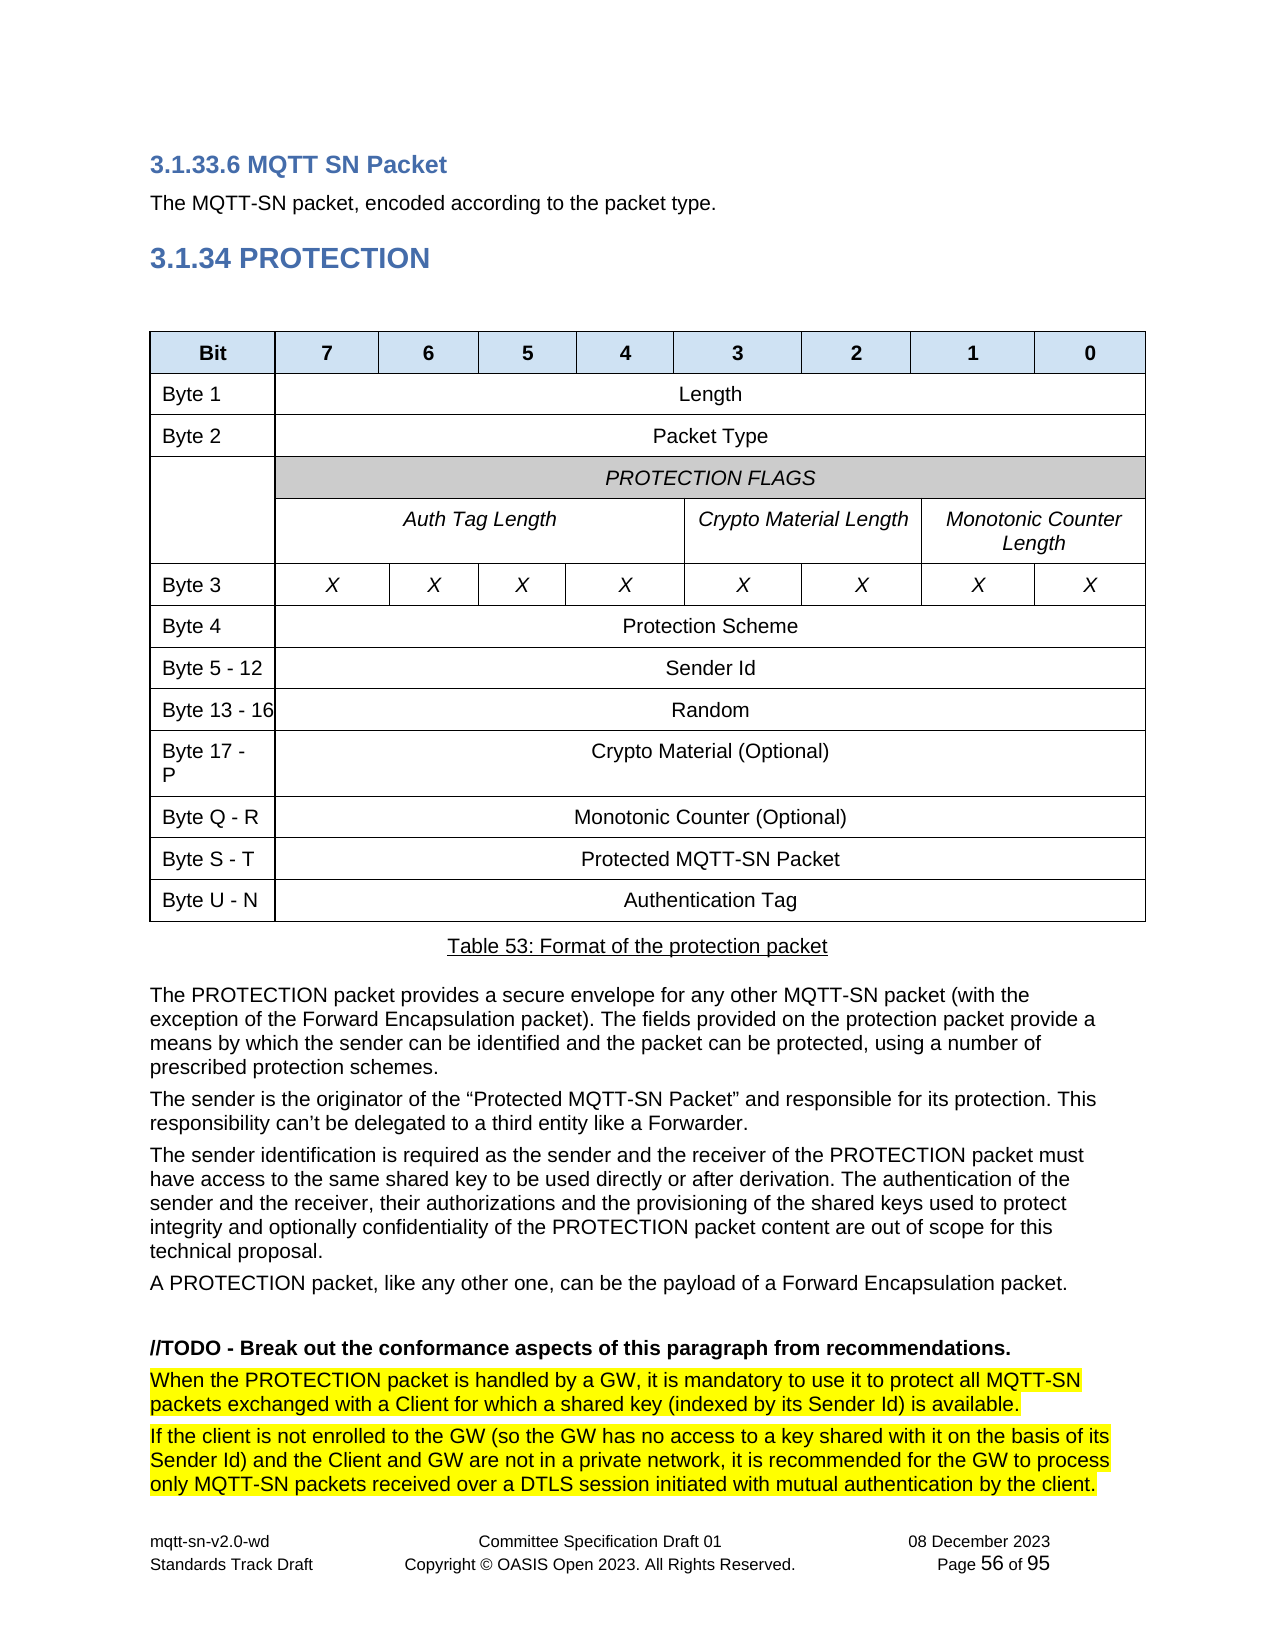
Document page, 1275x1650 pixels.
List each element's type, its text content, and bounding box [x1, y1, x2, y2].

table_cell [151, 457, 274, 563]
table_header 6 [379, 332, 478, 373]
table_cell Byte 2 [151, 415, 274, 456]
text The sender identification is required as the sender and the receiver of the PROTECTION packet must have access to the same shared key to be used directly or after derivation. The authentication of the sender and the receiver, their authorizations and the provisioning of the shared keys used to protect integrity and optionally confidentiality of the PROTECTION packet content are out of scope for this technical proposal. [149, 1143, 1124, 1263]
table_cell Byte Q - R [151, 797, 274, 837]
table_cell X [802, 564, 921, 605]
table_header 3 [674, 332, 801, 373]
table_cell Random [276, 689, 1145, 730]
table_header 1 [911, 332, 1034, 373]
text A PROTECTION packet, like any other one, can be the payload of a Forward Encapsulation packet. [149, 1271, 1124, 1295]
table_cell Byte U - N [151, 880, 274, 921]
subtitle 3.1.33.6 MQTT SN Packet [150, 150, 1124, 179]
table_cell PROTECTION FLAGS [276, 457, 1145, 498]
table_cell Crypto Material (Optional) [276, 731, 1145, 796]
table_cell Byte 1 [151, 374, 274, 414]
table_cell Byte 4 [151, 606, 274, 647]
table_cell Byte 5 - 12 [151, 648, 274, 688]
text Table 53: Format of the protection packet [150, 934, 1125, 958]
text The PROTECTION packet provides a secure envelope for any other MQTT-SN packet (with the exception of the Forward Encapsulation packet). The fields provided on the protection packet provide a means by which the sender can be identified and the packet can be protected, using a number of prescribed protection schemes. [149, 983, 1124, 1078]
text The sender is the originator of the “Protected MQTT-SN Packet” and responsible for its protection. This responsibility can’t be delegated to a third entity like a Forwarder. [149, 1087, 1124, 1135]
table_cell X [276, 564, 389, 605]
table_cell Byte 17 - P [151, 731, 274, 796]
table_cell Byte S - T [151, 838, 274, 879]
table_cell Protection Scheme [276, 606, 1145, 647]
table_cell Length [276, 374, 1145, 414]
subtitle 3.1.34 PROTECTION [150, 241, 1125, 274]
table_cell X [922, 564, 1034, 605]
text //TODO - Break out the conformance aspects of this paragraph from recommendations. [149, 1336, 1124, 1360]
table_header 2 [802, 332, 910, 373]
table_cell X [390, 564, 478, 605]
table_header 5 [479, 332, 576, 373]
table_header 7 [276, 332, 378, 373]
table_cell Monotonic Counter (Optional) [276, 797, 1145, 837]
table_cell X [685, 564, 801, 605]
table_cell Packet Type [276, 415, 1145, 456]
table_header 4 [577, 332, 673, 373]
table_cell Authentication Tag [276, 880, 1145, 921]
table_cell Byte 13 - 16 [151, 689, 274, 730]
table_cell Auth Tag Length [276, 499, 684, 563]
table_cell Monotonic Counter Length [922, 499, 1145, 563]
table_cell X [479, 564, 565, 605]
table_cell Protected MQTT-SN Packet [276, 838, 1145, 879]
table_cell Sender Id [276, 648, 1145, 688]
table_cell X [1035, 564, 1145, 605]
table_header 0 [1035, 332, 1145, 373]
text When the PROTECTION packet is handled by a GW, it is mandatory to use it to protect all MQTT-SN packets exchanged with a Client for which a shared key (indexed by its Sender Id) is available. [150, 1368, 1125, 1416]
table_cell Crypto Material Length [685, 499, 921, 563]
text The MQTT-SN packet, encoded according to the packet type. [150, 191, 1124, 215]
text If the client is not enrolled to the GW (so the GW has no access to a key shared with it on the basis of its Sender Id) and the Client and GW are not in a private network, it is recommended for the GW to process only MQTT-SN packets received over a DTLS session initiated with mutual authentication by the client. [150, 1424, 1125, 1496]
table_header Bit [151, 332, 274, 373]
table_cell Byte 3 [151, 564, 274, 605]
table_cell X [566, 564, 684, 605]
